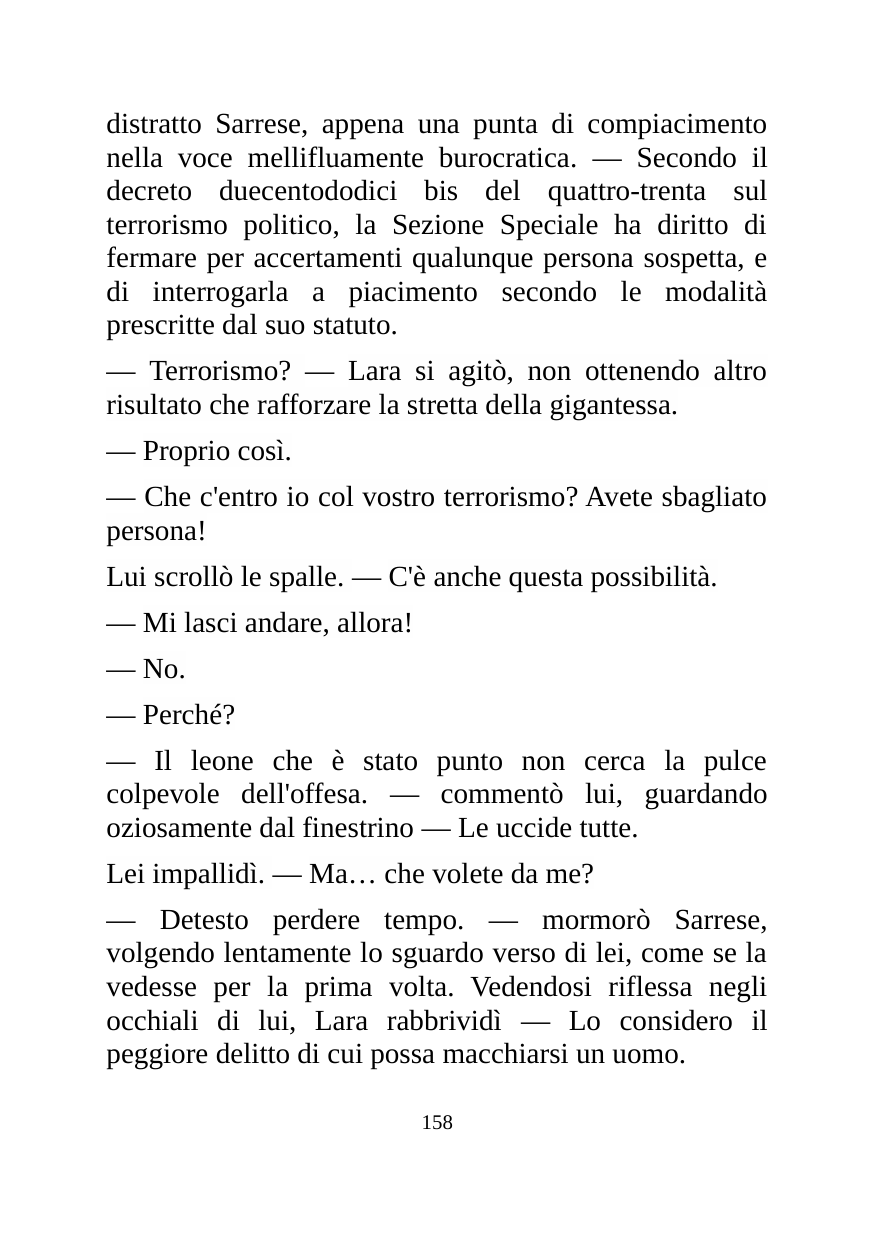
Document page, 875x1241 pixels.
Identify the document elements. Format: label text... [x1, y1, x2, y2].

text Lui scrollò le spalle. — C'è anche questa possibilità. [106, 559, 768, 592]
text — Detesto perdere tempo. — mormorò Sarrese, volgendo lentamente lo sguardo verso di lei, come se la vedesse per la prima volta. Vedendosi riflessa negli occhiali di lui, Lara rabbrividì — Lo considero il peggiore delitto di cui possa macchiarsi un uomo. [106, 902, 768, 1070]
text Lei impallidì. — Ma… che volete da me? [106, 856, 768, 889]
text — Perché? [106, 697, 768, 730]
text — No. [106, 651, 768, 684]
text — Che c'entro io col vostro terrorismo? Avete sbagliato persona! [106, 479, 768, 546]
text — Proprio così. [106, 433, 768, 467]
text — Il leone che è stato punto non cerca la pulce colpevole dell'offesa. — commentò lui, guardando oziosamente dal finestrino — Le uccide tutte. [106, 743, 768, 843]
text distratto Sarrese, appena una punta di compiacimento nella voce mellifluamente burocratica. — Secondo il decreto duecentododici bis del quattro-trenta sul terrorismo politico, la Sezione Speciale ha diritto di fermare per accertamenti qualunque persona sospetta, e di interrogarla a piacimento secondo le modalità prescritte dal suo statuto. [106, 106, 768, 341]
text — Mi lasci andare, allora! [106, 605, 768, 638]
text — Terrorismo? — Lara si agitò, non ottenendo altro risultato che rafforzare la stretta della gigantessa. [106, 353, 768, 421]
